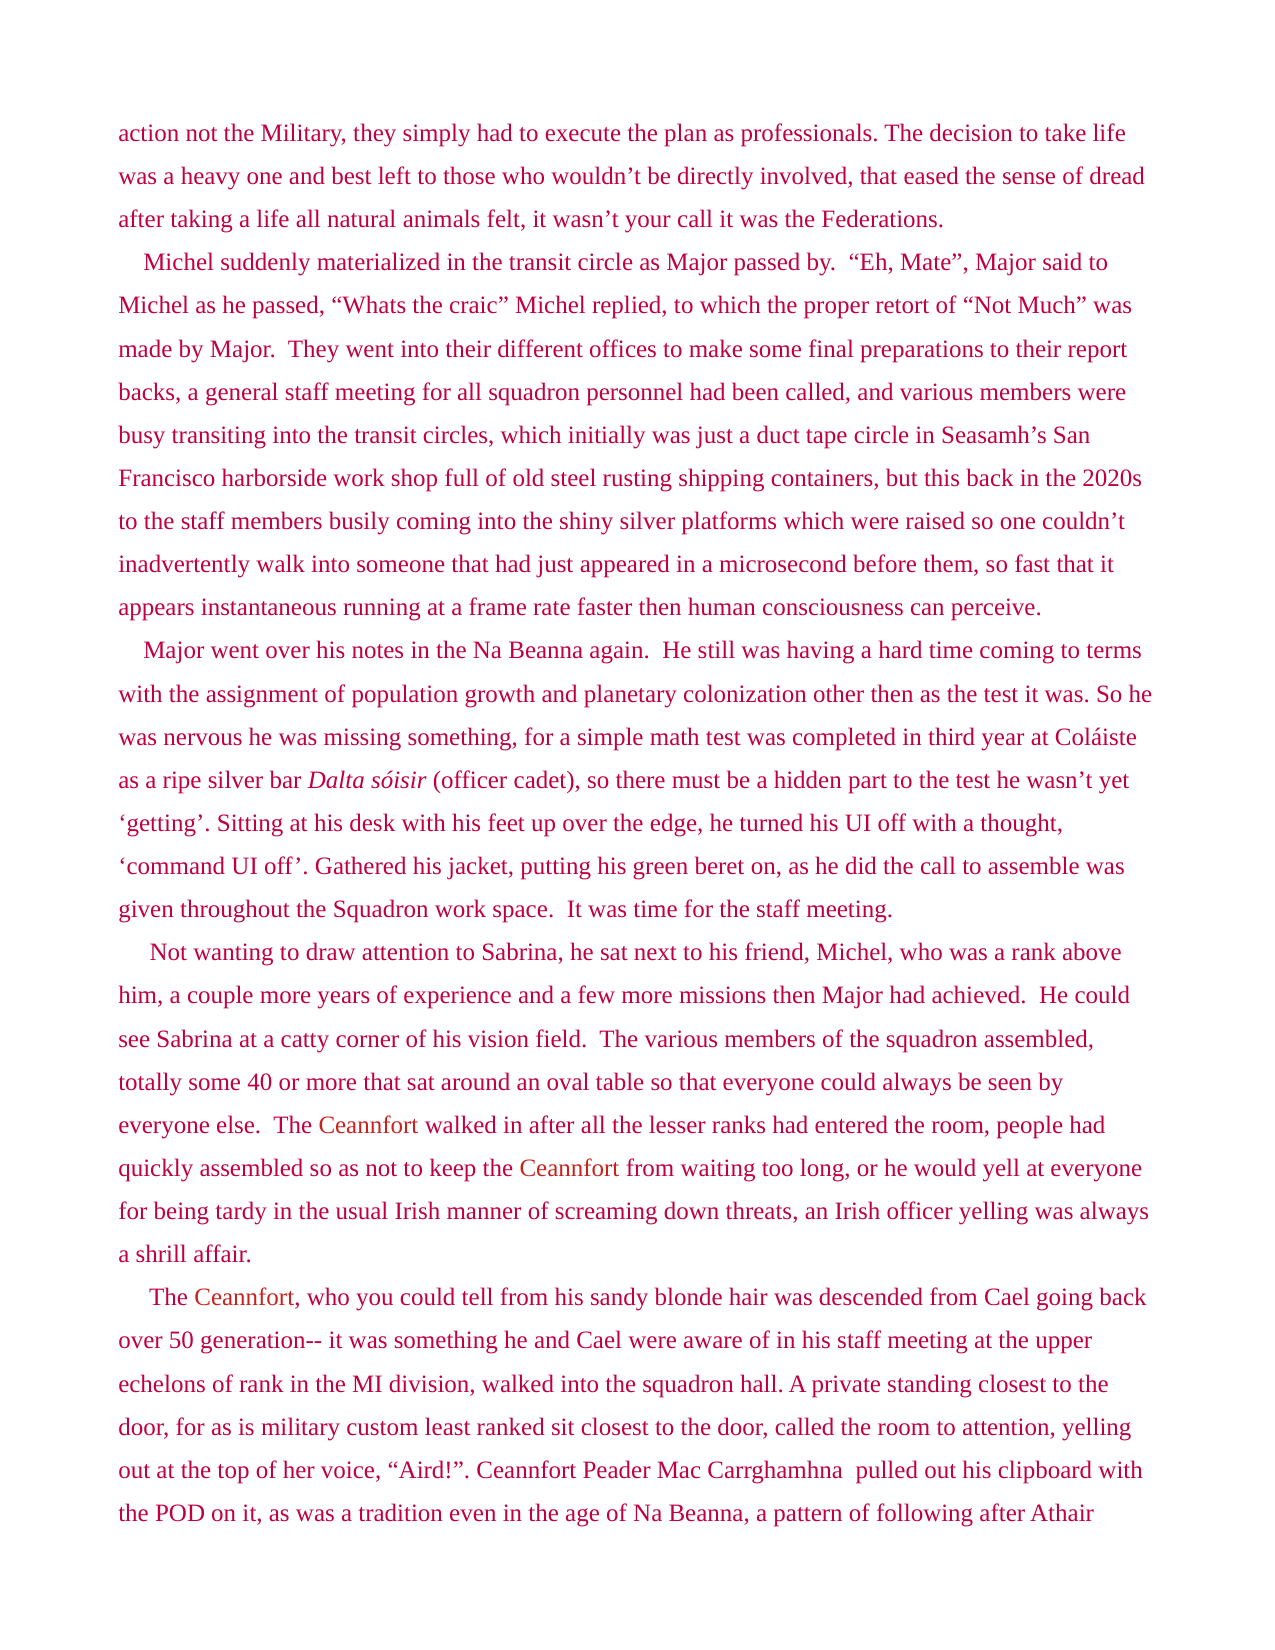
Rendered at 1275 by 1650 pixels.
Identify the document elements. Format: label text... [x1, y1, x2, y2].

text Not wanting to draw attention to Sabrina, he sat next to his friend, Michel, who was a rank above him, a couple more years of experience and a few more missions then Major had achieved. He could see Sabrina at a catty corner of his vision field. The various members of the squadron assembled, totally some 40 or more that sat around an oval table so that everyone could always be seen by everyone else. The Ceannfort walked in after all the lesser ranks had entered the room, people had quickly assembled so as not to keep the Ceannfort from waiting too long, or he would yell at everyone for being tardy in the usual Irish manner of screaming down threats, an Irish officer yelling was always a shrill affair. [118, 937, 1157, 1268]
text Michel suddenly materialized in the transit circle as Major passed by. “Eh, Mate”, Major said to Michel as he passed, “Whats the craic” Michel replied, to which the proper retort of “Not Much” was made by Major. They went into their different offices to make some final preparations to their report backs, a general staff meeting for all squadron personnel had been called, and various members were busy transiting into the transit circles, which initially was just a duct tape circle in Seasamh’s San Francisco harborside work shop full of old steel rusting shipping containers, but this back in the 2020s to the staff members busily coming into the shiny silver platforms which were raised so one couldn’t inadvertently walk into someone that had just appeared in a microsecond before them, so fast that it appears instantaneous running at a frame rate faster then human consciousness can perceive. [118, 247, 1157, 621]
text Major went over his notes in the Na Beanna again. He still was having a hard time coming to terms with the assignment of population growth and planetary colonization other then as the test it was. So he was nervous he was missing something, for a simple math test was completed in third year at Coláiste as a ripe silver bar Dalta sóisir (officer cadet), so there must be a hidden part to the test he wasn’t yet ‘getting’. Sitting at his desk with his feet up over the edge, he turned his UI off with a thought, ‘command UI off’. Gathered his jacket, putting his green beret on, as he did the call to assemble was given throughout the Squadron work space. It was time for the staff meeting. [118, 636, 1157, 923]
text The Ceannfort, who you could tell from his sandy blonde hair was descended from Cael going back over 50 generation-- it was something he and Cael were aware of in his staff meeting at the upper echelons of rank in the MI division, walked into the squadron hall. A private standing closest to the door, for as is military custom least ranked sit closest to the door, called the room to attention, yelling out at the top of her voice, “Aird!”. Ceannfort Peader Mac Carrghamhna pulled out his clipboard with the POD on it, as was a tradition even in the age of Na Beanna, a pattern of following after Athair [118, 1282, 1157, 1527]
text action not the Military, they simply had to execute the plan as professionals. The decision to take life was a heavy one and best left to those who wouldn’t be directly involved, that eased the sense of dread after taking a life all natural animals felt, it wasn’t your call it was the Federations. [118, 118, 1157, 233]
